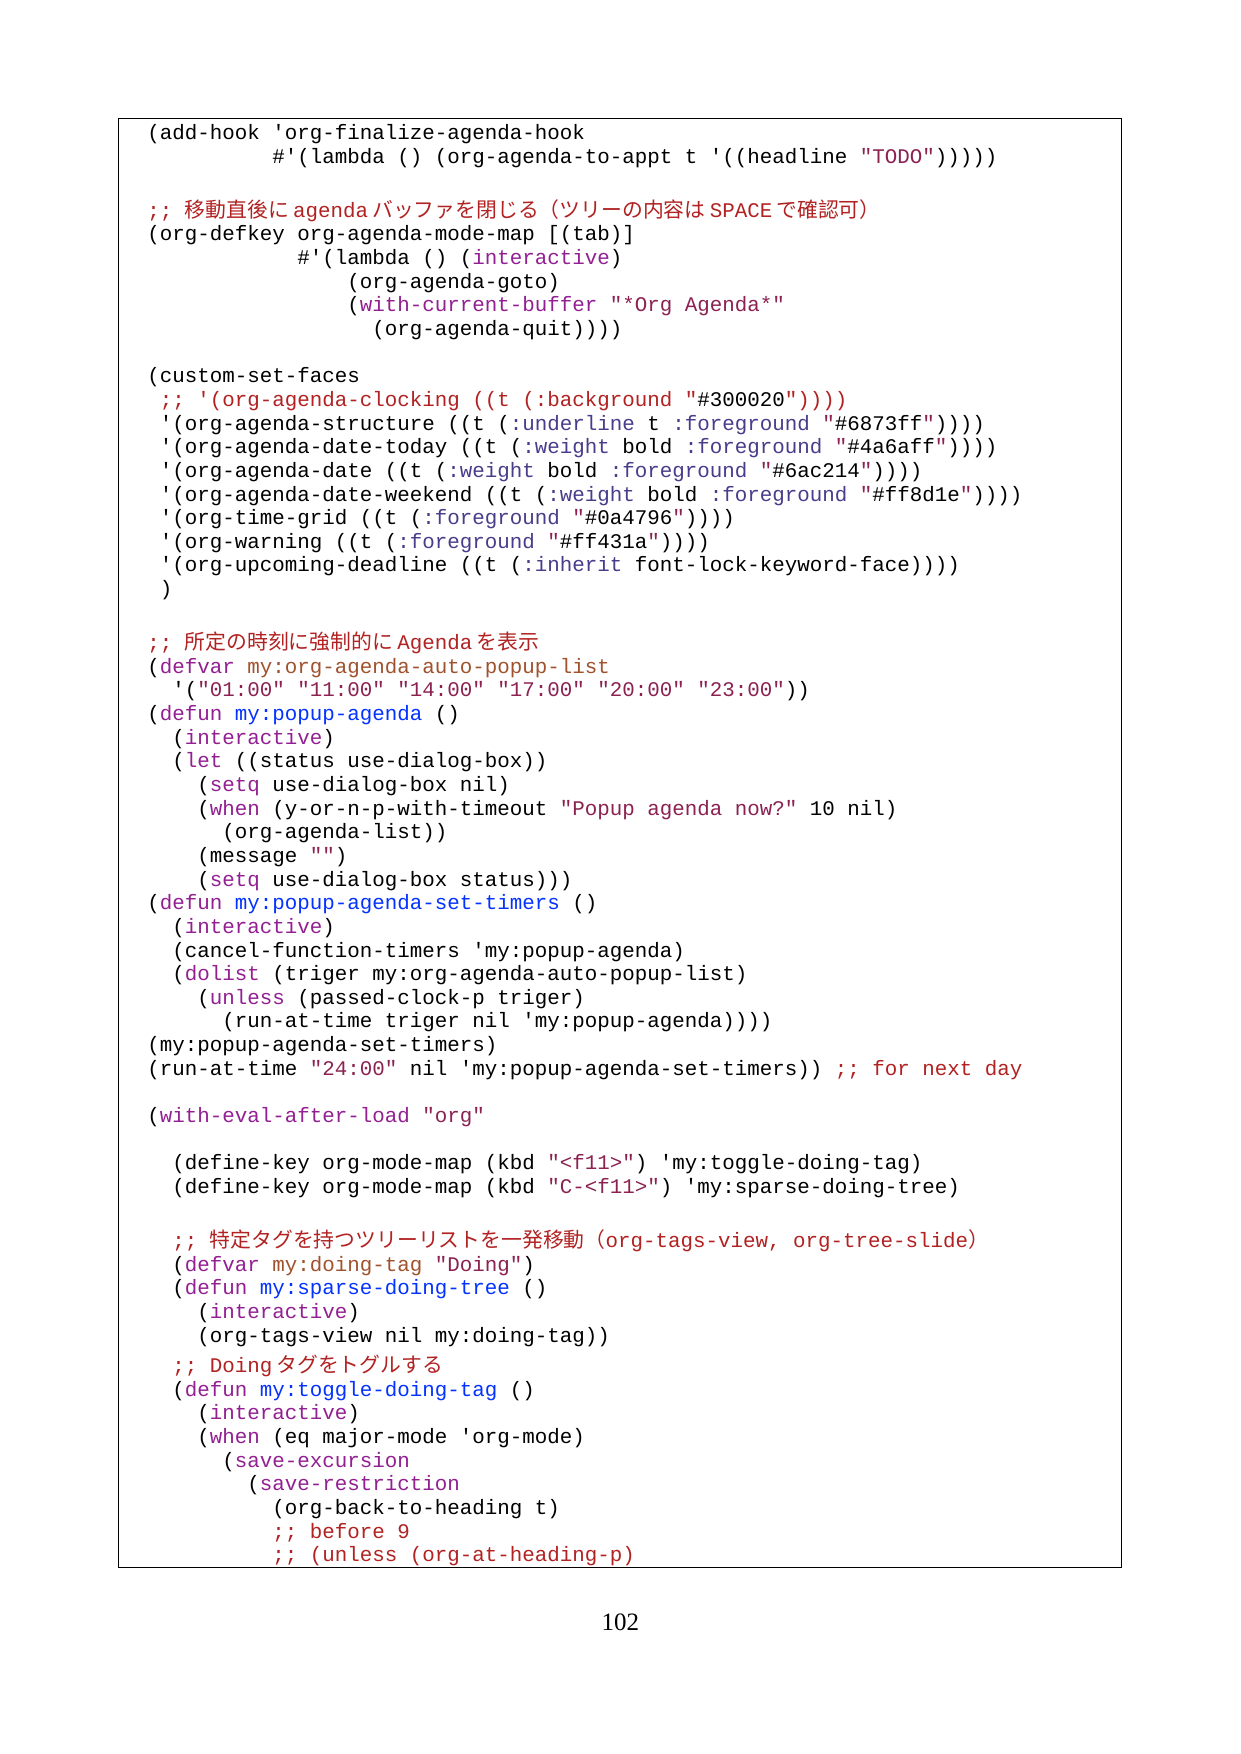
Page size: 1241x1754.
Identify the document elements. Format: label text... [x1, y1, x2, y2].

text (my:popup-agenda-set-timers) [119, 1030, 1121, 1054]
text (message "") [119, 841, 1121, 865]
text ;; 所定の時刻に強制的にAgendaを表示 [119, 621, 1121, 652]
text (define-key org-mode-map (kbd "<f11>") 'my:toggle-doing-tag) [119, 1148, 1121, 1172]
text (org-agenda-goto) [119, 267, 1121, 290]
text (with-eval-after-load "org" [119, 1101, 1121, 1125]
text (cancel-function-timers 'my:popup-agenda) [119, 936, 1121, 959]
text '(org-agenda-date-today ((t (:weight bold :foreground "#4a6aff")))) [119, 432, 1121, 456]
text '(org-agenda-date ((t (:weight bold :foreground "#6ac214")))) [119, 456, 1121, 479]
text '(org-agenda-structure ((t (:underline t :foreground "#6873ff")))) [119, 409, 1121, 432]
text ;; before 9 [119, 1517, 1121, 1540]
text '(org-time-grid ((t (:foreground "#0a4796")))) [119, 503, 1121, 527]
text (org-defkey org-agenda-mode-map [(tab)] [119, 219, 1121, 243]
text (custom-set-faces [119, 361, 1121, 385]
text (with-current-buffer "*Org Agenda*" [119, 290, 1121, 314]
text '(org-agenda-date-weekend ((t (:weight bold :foreground "#ff8d1e")))) [119, 479, 1121, 503]
text (org-back-to-heading t) [119, 1493, 1121, 1517]
text (run-at-time "24:00" nil 'my:popup-agenda-set-timers)) ;; for next day [119, 1054, 1121, 1077]
text (save-restriction [119, 1469, 1121, 1493]
text (define-key org-mode-map (kbd "C-<f11>") 'my:sparse-doing-tree) [119, 1172, 1121, 1196]
text (org-agenda-list)) [119, 817, 1121, 841]
text (defun my:sparse-doing-tree () [119, 1273, 1121, 1297]
text (interactive) [119, 1297, 1121, 1321]
text (defvar my:doing-tag "Doing") [119, 1250, 1121, 1273]
text ;; Doingタグをトグルする [119, 1344, 1121, 1375]
text ;; '(org-agenda-clocking ((t (:background "#300020")))) [119, 385, 1121, 409]
text (setq use-dialog-box nil) [119, 770, 1121, 794]
text (save-excursion [119, 1446, 1121, 1469]
text (defvar my:org-agenda-auto-popup-list [119, 652, 1121, 676]
text (interactive) [119, 912, 1121, 936]
text (setq use-dialog-box status))) [119, 865, 1121, 888]
text ;; 特定タグを持つツリーリストを一発移動（org-tags-view, org-tree-slide） [119, 1219, 1121, 1250]
text (interactive) [119, 723, 1121, 746]
text (defun my:toggle-doing-tag () [119, 1375, 1121, 1398]
text (org-tags-view nil my:doing-tag)) [119, 1321, 1121, 1344]
text (let ((status use-dialog-box)) [119, 746, 1121, 770]
text (run-at-time triger nil 'my:popup-agenda)))) [119, 1007, 1121, 1030]
text (defun my:popup-agenda () [119, 699, 1121, 723]
text '(org-warning ((t (:foreground "#ff431a")))) [119, 527, 1121, 551]
text ) [119, 574, 1121, 598]
text (when (y-or-n-p-with-timeout "Popup agenda now?" 10 nil) [119, 794, 1121, 817]
text '(org-upcoming-deadline ((t (:inherit font-lock-keyword-face)))) [119, 551, 1121, 574]
text (when (eq major-mode 'org-mode) [119, 1422, 1121, 1446]
text (defun my:popup-agenda-set-timers () [119, 888, 1121, 912]
text (interactive) [119, 1398, 1121, 1422]
text #'(lambda () (org-agenda-to-appt t '((headline "TODO"))))) [119, 142, 1121, 165]
text (org-agenda-quit)))) [119, 314, 1121, 338]
text ;; 移動直後にagendaバッファを閉じる（ツリーの内容はSPACEで確認可） [119, 189, 1121, 219]
text (dolist (triger my:org-agenda-auto-popup-list) [119, 959, 1121, 983]
text '("01:00" "11:00" "14:00" "17:00" "20:00" "23:00")) [119, 676, 1121, 699]
text ;; (unless (org-at-heading-p) [119, 1540, 1121, 1567]
text (unless (passed-clock-p triger) [119, 983, 1121, 1007]
text (add-hook 'org-finalize-agenda-hook [119, 119, 1121, 142]
text #'(lambda () (interactive) [119, 243, 1121, 267]
